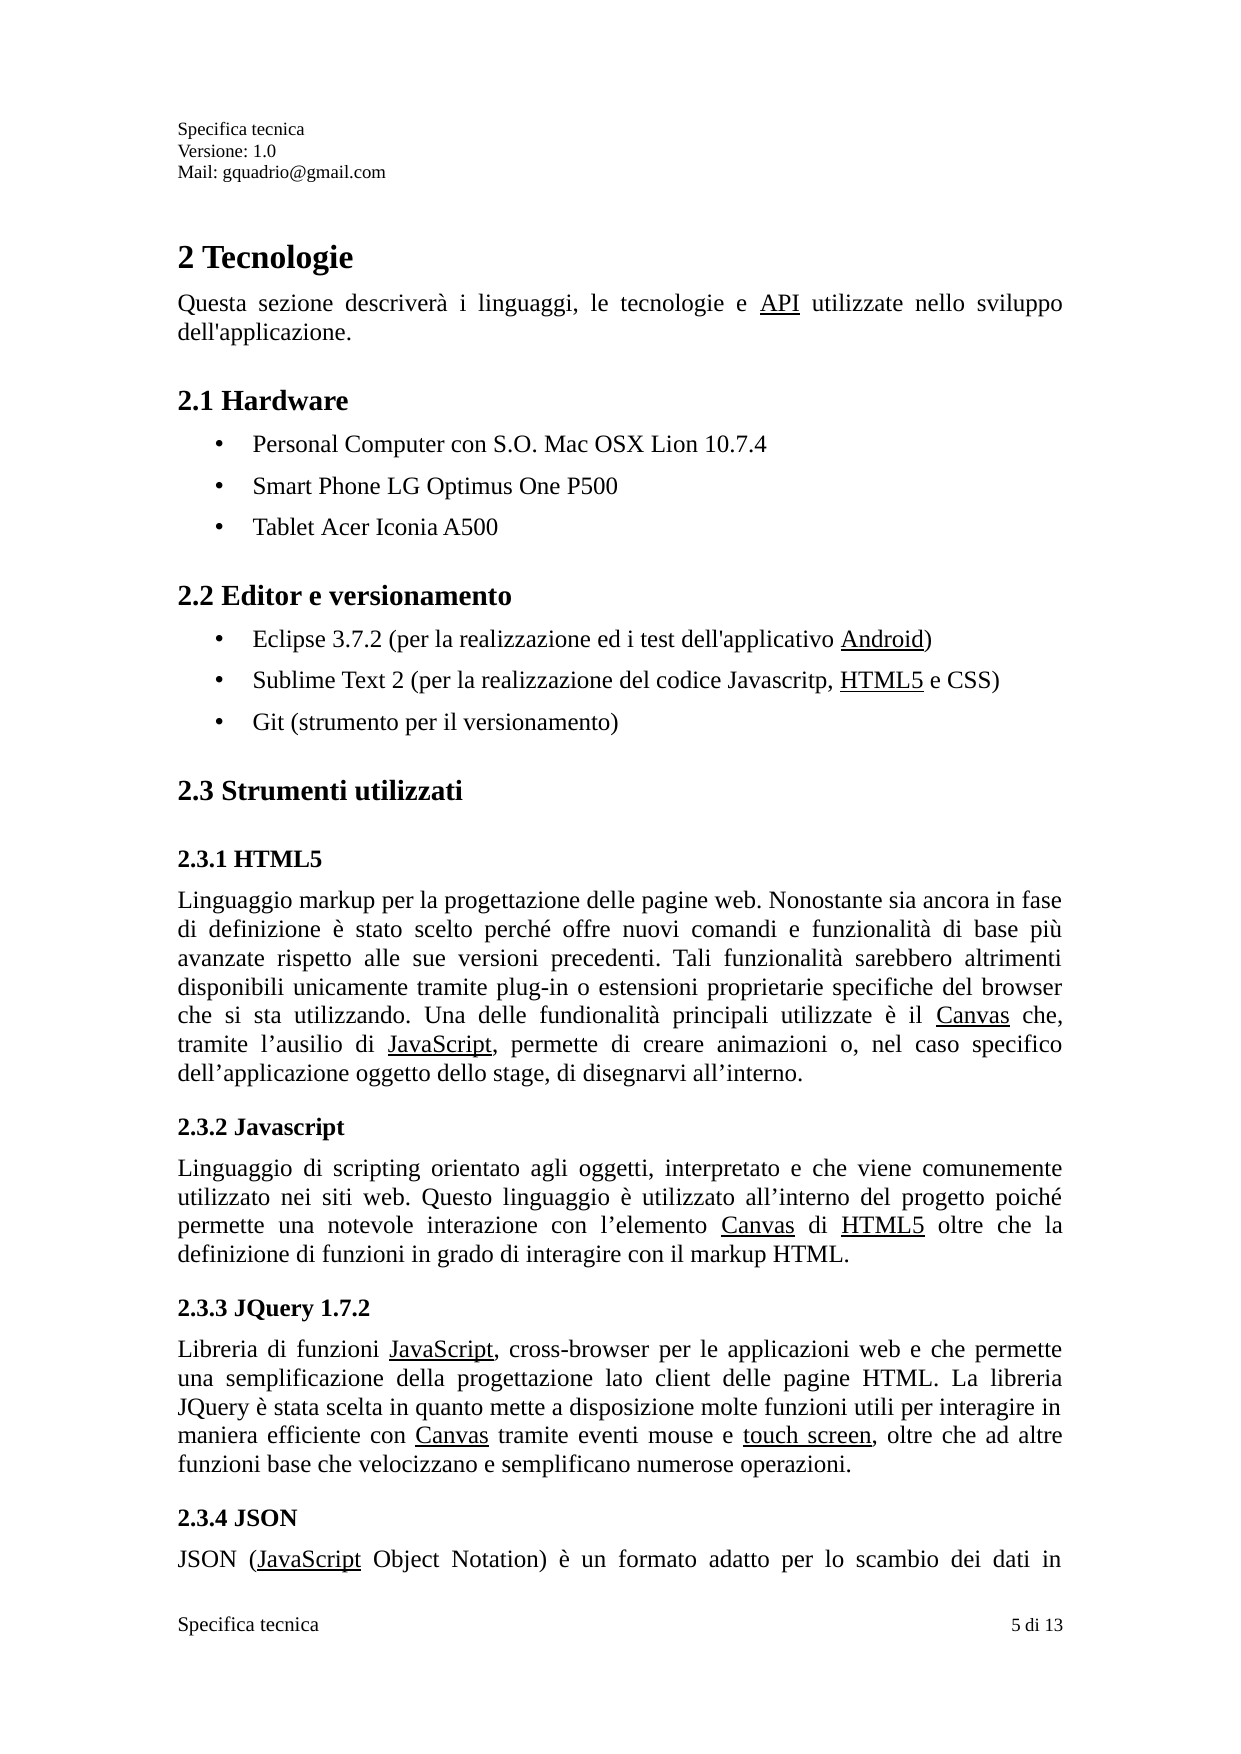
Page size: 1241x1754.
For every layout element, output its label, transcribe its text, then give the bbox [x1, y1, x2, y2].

list Smart Phone LG Optimus One P500 [215, 471, 1063, 499]
text JSON (JavaScript Object Notation) è un formato adatto per lo scambio dei dati in [177, 1544, 1063, 1573]
subtitle 2.1 Hardware [177, 383, 1063, 417]
text Linguaggio di scripting orientato agli oggetti, interpretato e che viene comunemente utilizzato nei siti web. Questo linguaggio è utilizzato all’interno del progetto poiché permette una notevole interazione con l’elemento Canvas di HTML5 oltre che la definizione di funzioni in grado di interagire con il markup HTML. [177, 1153, 1063, 1268]
list Git (strumento per il versionamento) [215, 707, 1063, 736]
subtitle 2.3.2 Javascript [177, 1112, 1063, 1140]
text Libreria di funzioni JavaScript, cross-browser per le applicazioni web e che permette una semplificazione della progettazione lato client delle pagine HTML. La libreria JQuery è stata scelta in quanto mette a disposizione molte funzioni utili per interagire in maniera efficiente con Canvas tramite eventi mouse e touch screen, oltre che ad altre funzioni base che velocizzano e semplificano numerose operazioni. [177, 1334, 1063, 1478]
list Sublime Text 2 (per la realizzazione del codice Javascritp, HTML5 e CSS) [215, 666, 1063, 694]
subtitle 2.2 Editor e versionamento [177, 578, 1063, 612]
text Linguaggio markup per la progettazione delle pagine web. Nonostante sia ancora in fase di definizione è stato scelto perché offre nuovi comandi e funzionalità di base più avanzate rispetto alle sue versioni precedenti. Tali funzionalità sarebbero altrimenti disponibili unicamente tramite plug-in o estensioni proprietarie specifiche del browser che si sta utilizzando. Una delle fundionalità principali utilizzate è il Canvas che, tramite l’ausilio di JavaScript, permette di creare animazioni o, nel caso specifico dell’applicazione oggetto dello stage, di disegnarvi all’interno. [177, 885, 1063, 1087]
subtitle 2.3.4 JSON [177, 1503, 1063, 1532]
subtitle 2.3.1 HTML5 [177, 844, 1063, 873]
subtitle 2.3.3 JQuery 1.7.2 [177, 1293, 1063, 1322]
list Eclipse 3.7.2 (per la realizzazione ed i test dell'applicativo Android) [215, 624, 1063, 653]
list Personal Computer con S.O. Mac OSX Lion 10.7.4 [215, 429, 1063, 458]
subtitle 2.3 Strumenti utilizzati [177, 773, 1063, 807]
text Questa sezione descriverà i linguaggi, le tecnologie e API utilizzate nello sviluppo dell'applicazione. [177, 288, 1063, 346]
subtitle 2 Tecnologie [177, 237, 1063, 276]
list Tablet Acer Iconia A500 [215, 512, 1063, 541]
